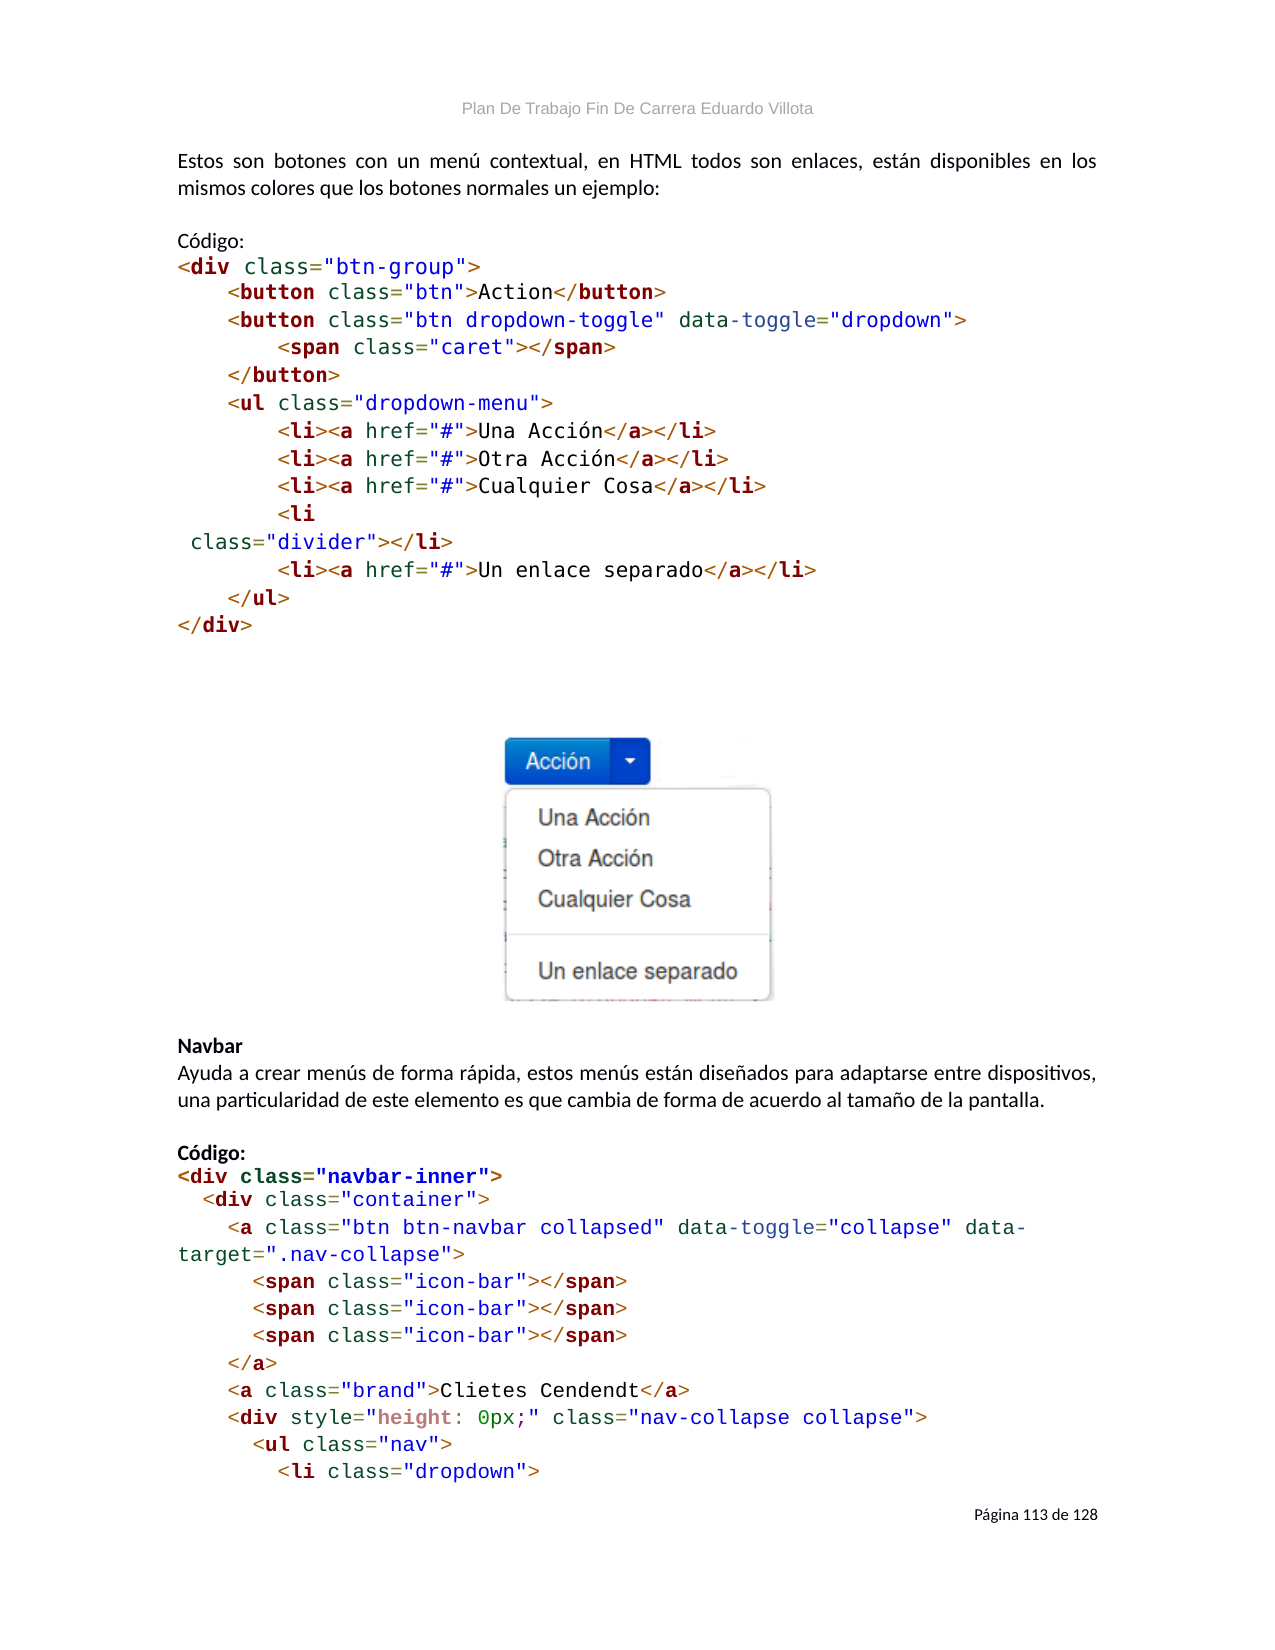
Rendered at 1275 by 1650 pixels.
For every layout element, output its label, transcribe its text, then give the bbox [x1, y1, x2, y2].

text <li [177, 502, 1098, 527]
text <div style="height: 0px;" class="nav-collapse collapse"> [177, 1407, 1098, 1431]
text <button class="btn dropdown-toggle" data-toggle="dropdown"> [177, 308, 1098, 332]
text <div class="btn-group"> [177, 254, 1098, 280]
text </button> [177, 363, 1098, 387]
text <span class="caret"></span> [177, 335, 1098, 360]
text <li><a href="#">Cualquier Cosa</a></li> [177, 474, 1098, 499]
text <ul class="dropdown-menu"> [177, 391, 1098, 415]
text <li><a href="#">Una Acción</a></li> [177, 419, 1098, 443]
text <div class="navbar-inner"> [177, 1166, 1098, 1189]
text <a class="btn btn-navbar collapsed" data-toggle="collapse" data-target=".nav-collapse"> [177, 1217, 1098, 1267]
text <li><a href="#">Otra Acción</a></li> [177, 447, 1098, 471]
text <span class="icon-bar"></span> [177, 1325, 1098, 1349]
text <button class="btn">Action</button> [177, 280, 1098, 304]
text Navbar [177, 1032, 1098, 1059]
text <a class="brand">Clietes Cendendt</a> [177, 1380, 1098, 1403]
text <span class="icon-bar"></span> [177, 1271, 1098, 1295]
text <ul class="nav"> [177, 1434, 1098, 1458]
text Ayuda a crear menús de forma rápida, estos menús están diseñados para adaptarse entre dispositivos, una particularidad de este elemento es que cambia de forma de acuerdo al tamaño de la pantalla. [177, 1059, 1098, 1112]
picture [499, 724, 776, 1006]
text </div> [177, 613, 1098, 638]
text <div class="container"> [177, 1189, 1098, 1213]
text <li class="dropdown"> [177, 1461, 1098, 1485]
text </a> [177, 1353, 1098, 1376]
text </ul> [177, 586, 1098, 610]
text <li><a href="#">Un enlace separado</a></li> [177, 558, 1098, 582]
text Estos son botones con un menú contextual, en HTML todos son enlaces, están disponibles en los mismos colores que los botones normales un ejemplo: [177, 148, 1098, 201]
text <span class="icon-bar"></span> [177, 1298, 1098, 1322]
text Código: [177, 228, 1098, 254]
text Código: [177, 1139, 1098, 1166]
text class="divider"></li> [177, 530, 1098, 554]
